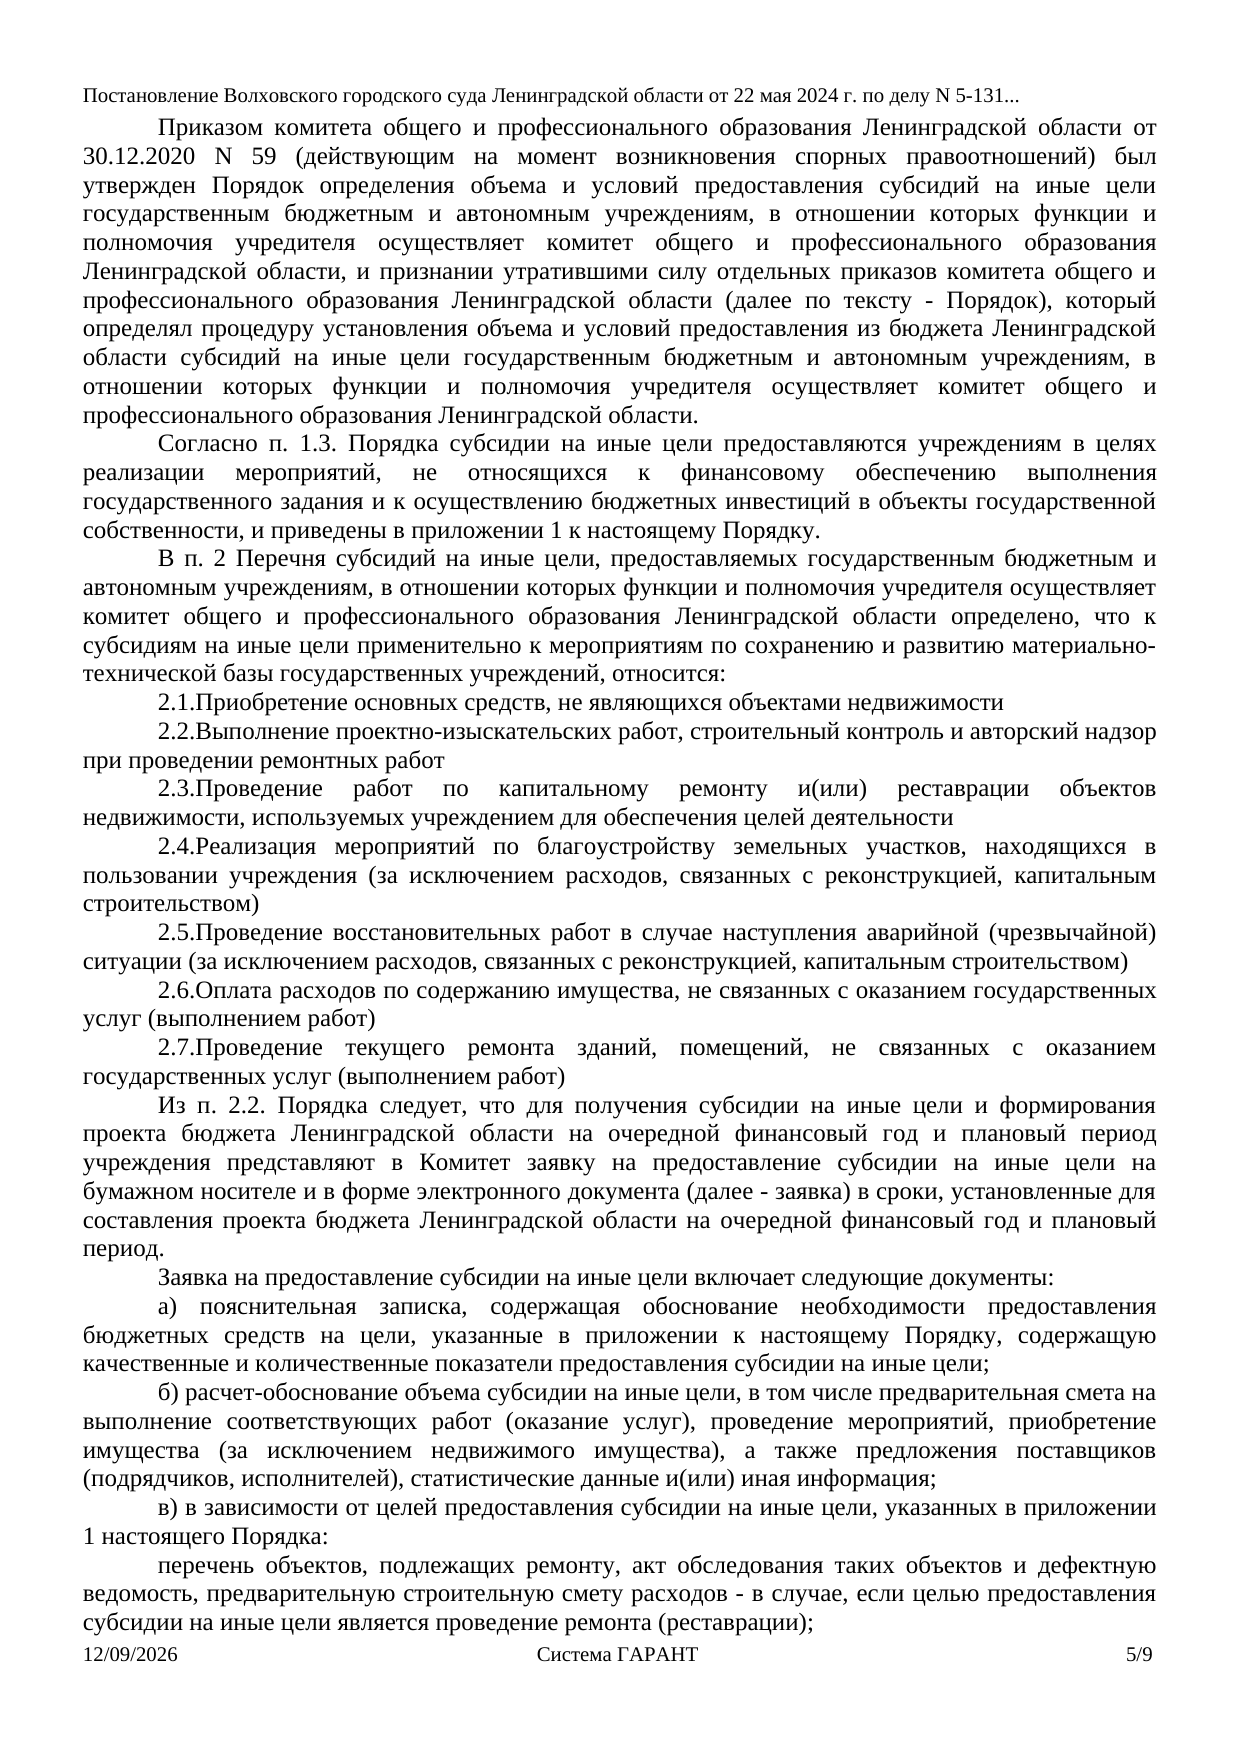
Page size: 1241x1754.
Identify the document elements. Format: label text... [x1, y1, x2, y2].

text 2.6.Оплата расходов по содержанию имущества, не связанных с оказанием государственных услуг (выполнением работ) [83, 975, 1157, 1032]
text 2.1.Приобретение основных средств, не являющихся объектами недвижимости [83, 687, 1157, 716]
text в) в зависимости от целей предоставления субсидии на иные цели, указанных в приложении 1 настоящего Порядка: [83, 1492, 1157, 1550]
text 2.5.Проведение восстановительных работ в случае наступления аварийной (чрезвычайной) ситуации (за исключением расходов, связанных с реконструкцией, капитальным строительством) [83, 917, 1157, 975]
text перечень объектов, подлежащих ремонту, акт обследования таких объектов и дефектную ведомость, предварительную строительную смету расходов - в случае, если целью предоставления субсидии на иные цели является проведение ремонта (реставрации); [83, 1550, 1157, 1636]
text 2.2.Выполнение проектно-изыскательских работ, строительный контроль и авторский надзор при проведении ремонтных работ [83, 716, 1157, 773]
text Согласно п. 1.3. Порядка субсидии на иные цели предоставляются учреждениям в целях реализации мероприятий, не относящихся к финансовому обеспечению выполнения государственного задания и к осуществлению бюджетных инвестиций в объекты государственной собственности, и приведены в приложении 1 к настоящему Порядку. [83, 428, 1157, 543]
text Заявка на предоставление субсидии на иные цели включает следующие документы: [83, 1262, 1157, 1291]
text Из п. 2.2. Порядка следует, что для получения субсидии на иные цели и формирования проекта бюджета Ленинградской области на очередной финансовый год и плановый период учреждения представляют в Комитет заявку на предоставление субсидии на иные цели на бумажном носителе и в форме электронного документа (далее - заявка) в сроки, установленные для составления проекта бюджета Ленинградской области на очередной финансовый год и плановый период. [83, 1090, 1157, 1262]
text а) пояснительная записка, содержащая обоснование необходимости предоставления бюджетных средств на цели, указанные в приложении к настоящему Порядку, содержащую качественные и количественные показатели предоставления субсидии на иные цели; [83, 1291, 1157, 1377]
text 2.7.Проведение текущего ремонта зданий, помещений, не связанных с оказанием государственных услуг (выполнением работ) [83, 1032, 1157, 1090]
text В п. 2 Перечня субсидий на иные цели, предоставляемых государственным бюджетным и автономным учреждениям, в отношении которых функции и полномочия учредителя осуществляет комитет общего и профессионального образования Ленинградской области определено, что к субсидиям на иные цели применительно к мероприятиям по сохранению и развитию материально-технической базы государственных учреждений, относится: [83, 543, 1157, 687]
text 2.3.Проведение работ по капитальному ремонту и(или) реставрации объектов недвижимости, используемых учреждением для обеспечения целей деятельности [83, 773, 1157, 831]
text 2.4.Реализация мероприятий по благоустройству земельных участков, находящихся в пользовании учреждения (за исключением расходов, связанных с реконструкцией, капитальным строительством) [83, 831, 1157, 917]
text Приказом комитета общего и профессионального образования Ленинградской области от 30.12.2020 N 59 (действующим на момент возникновения спорных правоотношений) был утвержден Порядок определения объема и условий предоставления субсидий на иные цели государственным бюджетным и автономным учреждениям, в отношении которых функции и полномочия учредителя осуществляет комитет общего и профессионального образования Ленинградской области, и признании утратившими силу отдельных приказов комитета общего и профессионального образования Ленинградской области (далее по тексту - Порядок), который определял процедуру установления объема и условий предоставления из бюджета Ленинградской области субсидий на иные цели государственным бюджетным и автономным учреждениям, в отношении которых функции и полномочия учредителя осуществляет комитет общего и профессионального образования Ленинградской области. [83, 112, 1157, 428]
text б) расчет-обоснование объема субсидии на иные цели, в том числе предварительная смета на выполнение соответствующих работ (оказание услуг), проведение мероприятий, приобретение имущества (за исключением недвижимого имущества), а также предложения поставщиков (подрядчиков, исполнителей), статистические данные и(или) иная информация; [83, 1377, 1157, 1492]
